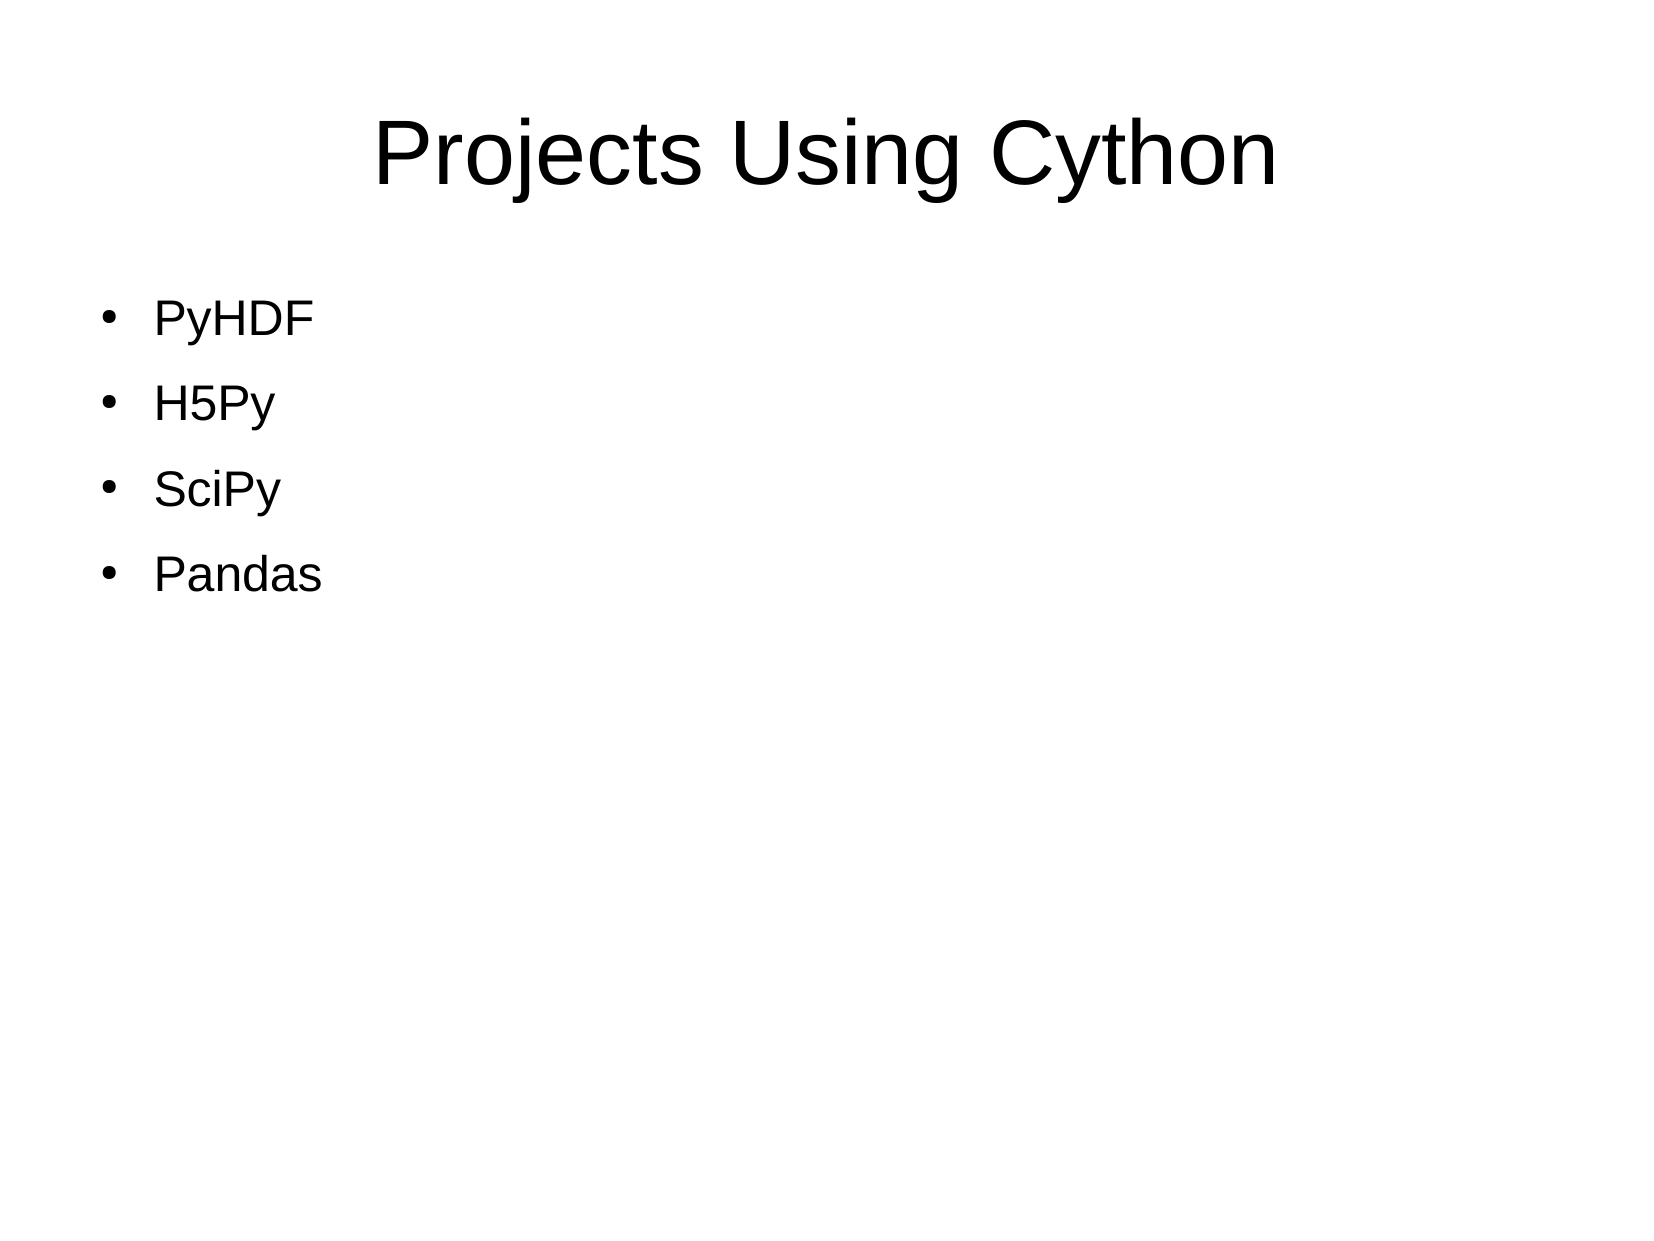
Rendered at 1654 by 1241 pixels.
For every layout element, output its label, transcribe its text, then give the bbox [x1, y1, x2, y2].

title Projects Using Cython [82, 49, 1571, 257]
list PyHDF H5Py SciPy Pandas [82, 290, 1571, 1109]
